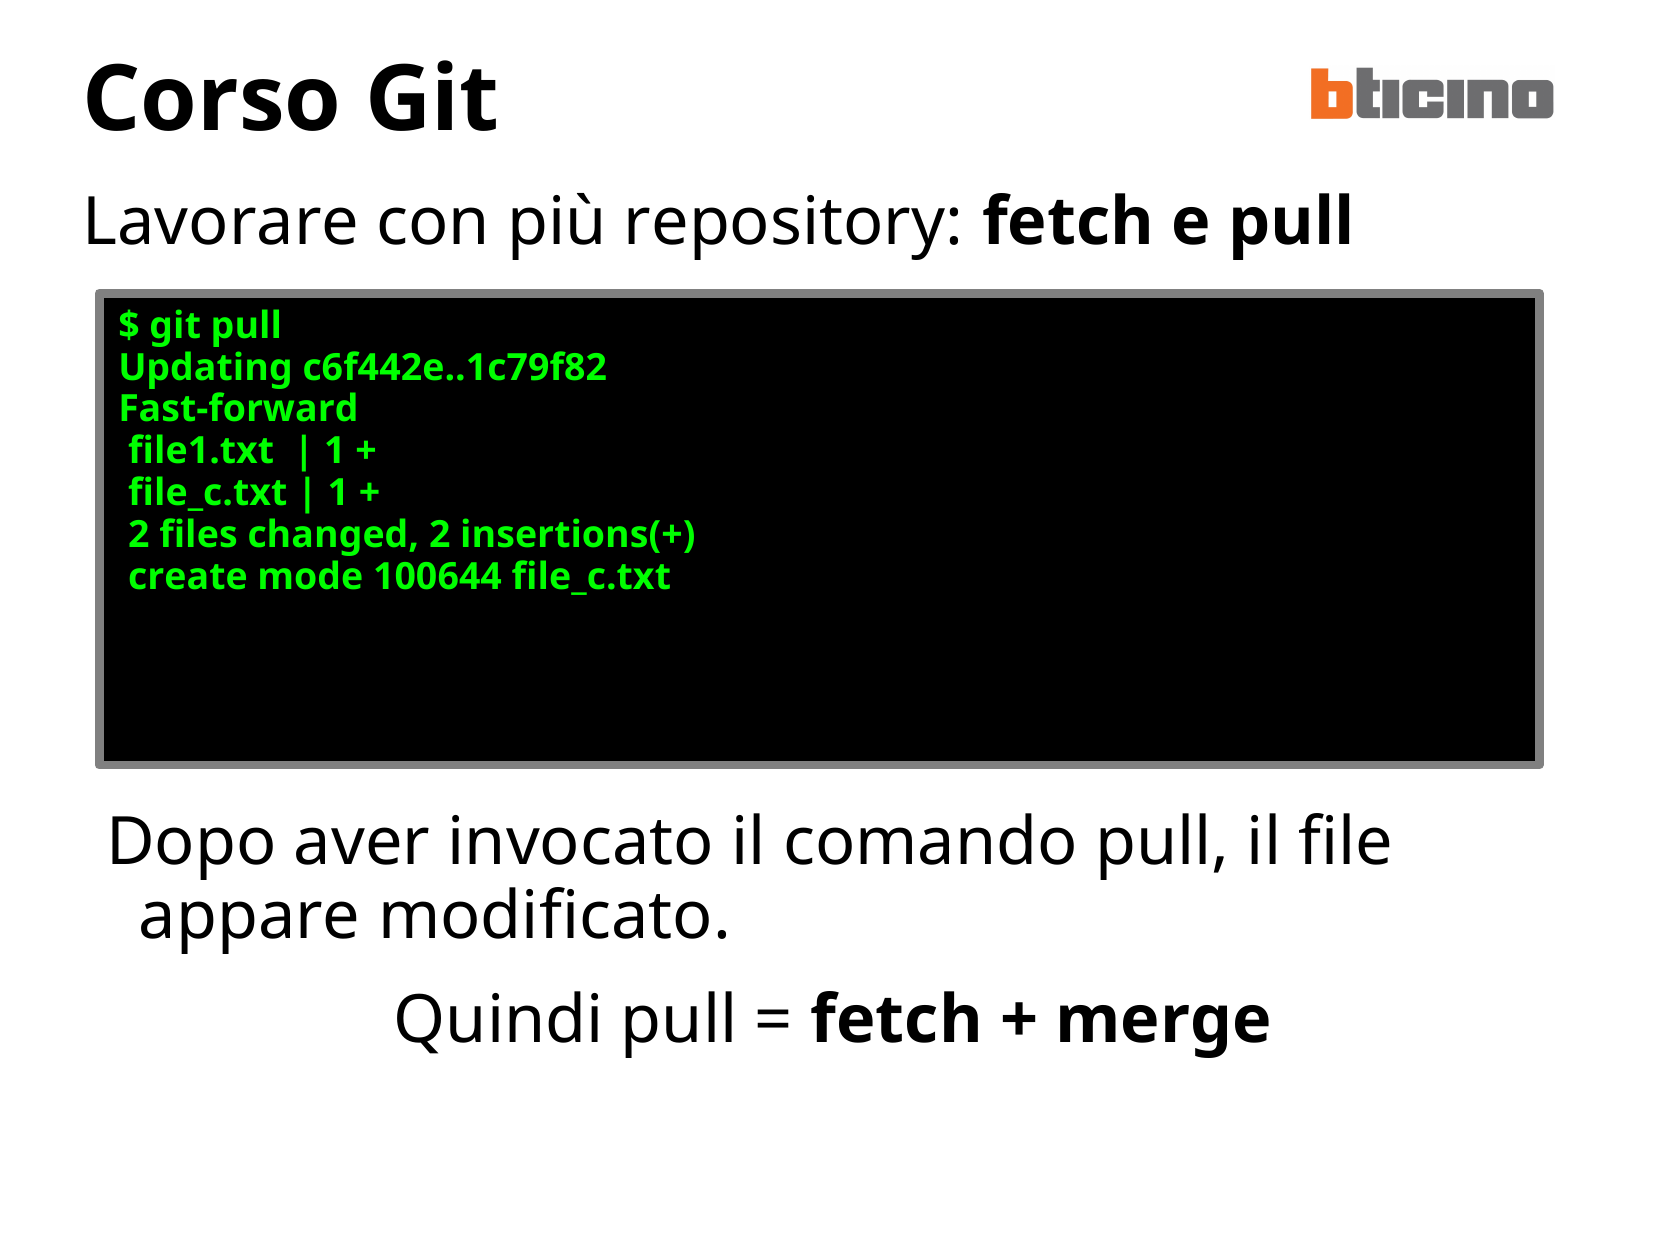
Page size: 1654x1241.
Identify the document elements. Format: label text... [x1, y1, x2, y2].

text_box $ git pull Updating c6f442e..1c79f82 Fast-forward file1.txt | 1 + file_c.txt | 1 + 2 files changed, 2 insertions(+) create mode 100644 file_c.txt [99, 293, 1540, 766]
title Corso Git [82, 48, 1570, 151]
list Dopo aver invocato il comando pull, il file appare modificato. Quindi pull = fetch + merge [82, 800, 1561, 1168]
list Lavorare con più repository: fetch e pull [82, 180, 1561, 270]
